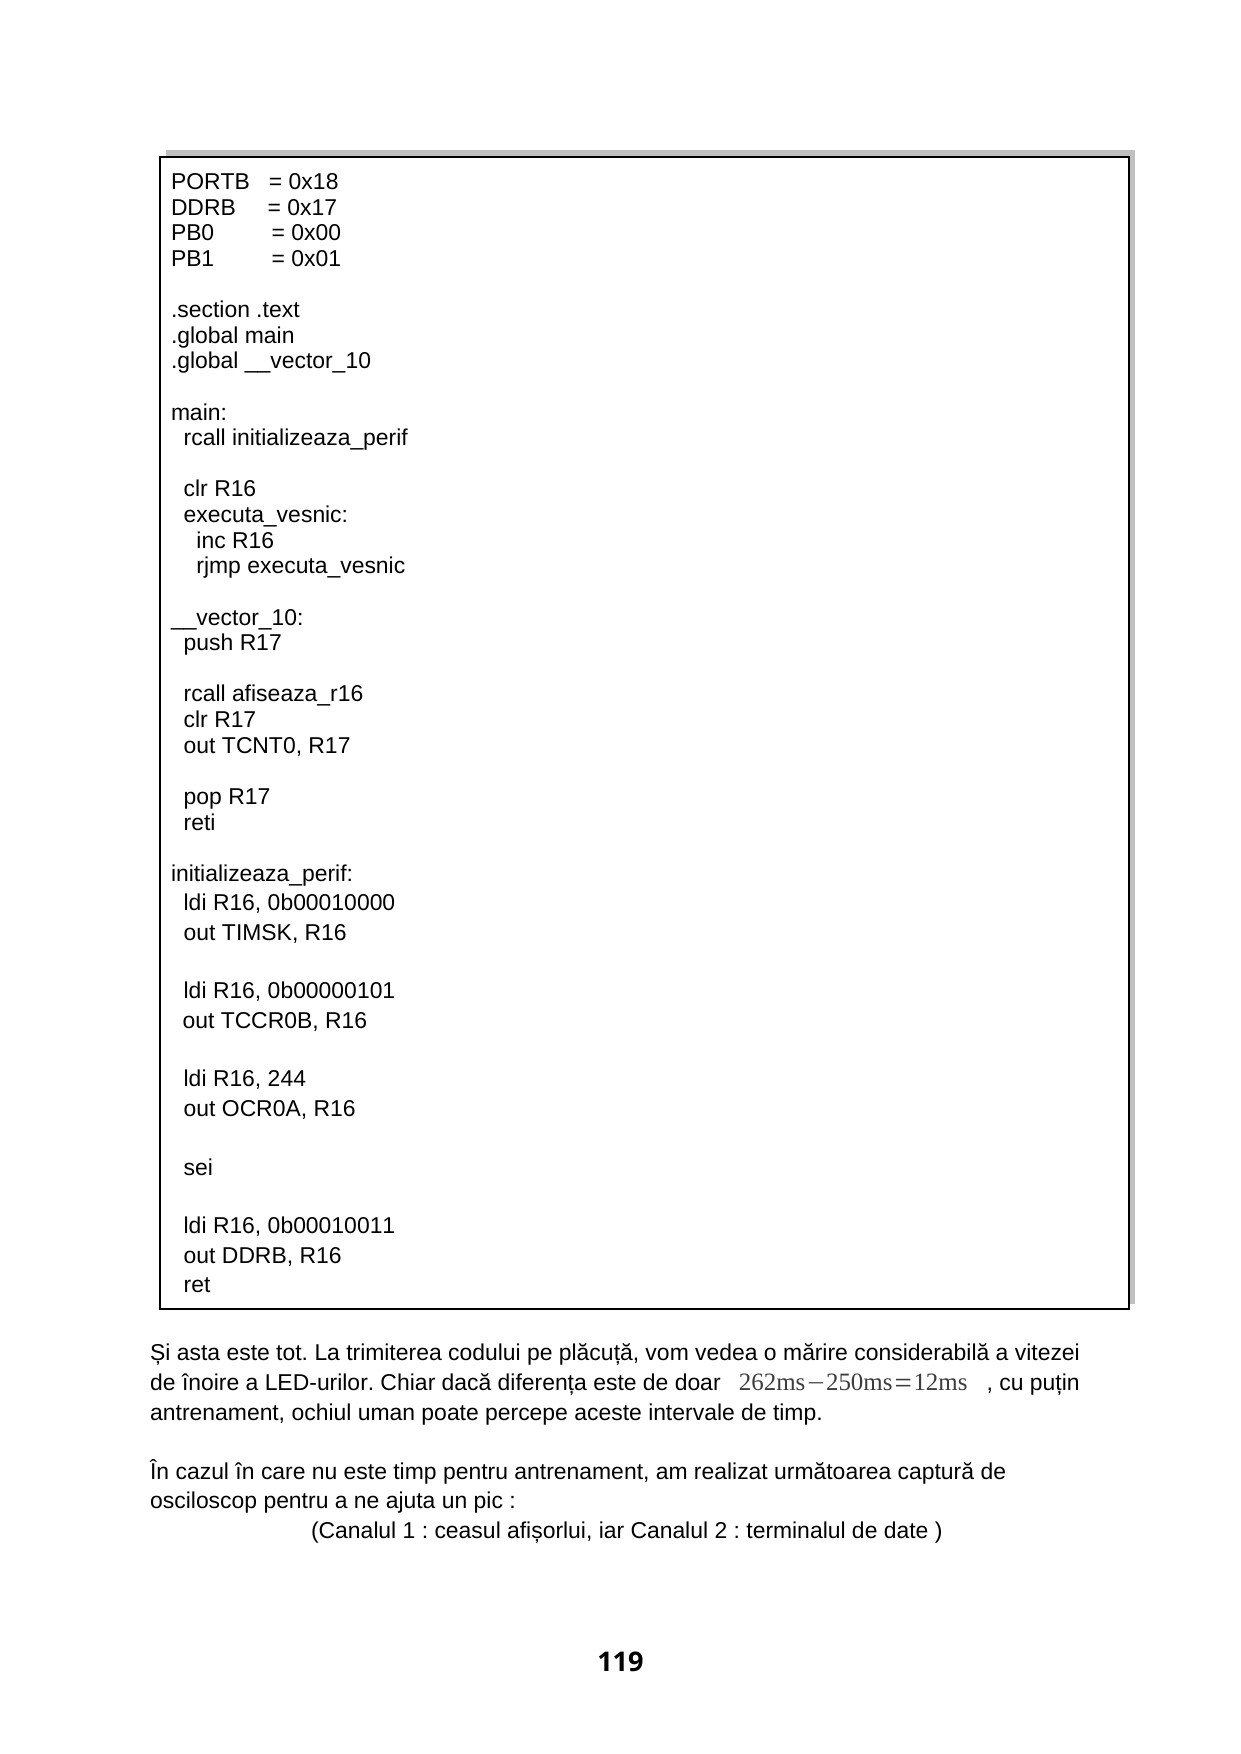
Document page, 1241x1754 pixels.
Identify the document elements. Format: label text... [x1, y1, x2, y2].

table_header PORTB = 0x18 DDRB = 0x17 PB0 = 0x00 PB1 = 0x01 .section .text .global main .global __vector_10 main: rcall initializeaza_perif clr R16 executa_vesnic: inc R16 rjmp executa_vesnic __vector_10: push R17 rcall afiseaza_r16 clr R17 out TCNT0, R17 pop R17 reti initializeaza_perif: ldi R16, 0b00010000 out TIMSK, R16 ldi R16, 0b00000101 out TCCR0B, R16 ldi R16, 244 out OCR0A, R16 sei ldi R16, 0b00010011 out DDRB, R16 ret [161, 158, 1128, 1308]
text În cazul în care nu este timp pentru antrenament, am realizat următoarea captură de osciloscop pentru a ne ajuta un pic : [150, 1459, 1091, 1514]
text Și asta este tot. La trimiterea codului pe plăcuță, vom vedea o mărire considerabilă a vitezei de înoire a LED-urilor. Chiar dacă diferența este de doar, cu puțin antrenament, ochiul uman poate percepe aceste intervale de timp. [150, 1339, 1091, 1426]
text (Canalul 1 : ceasul afișorlui, iar Canalul 2 : terminalul de date ) [150, 1517, 1091, 1543]
